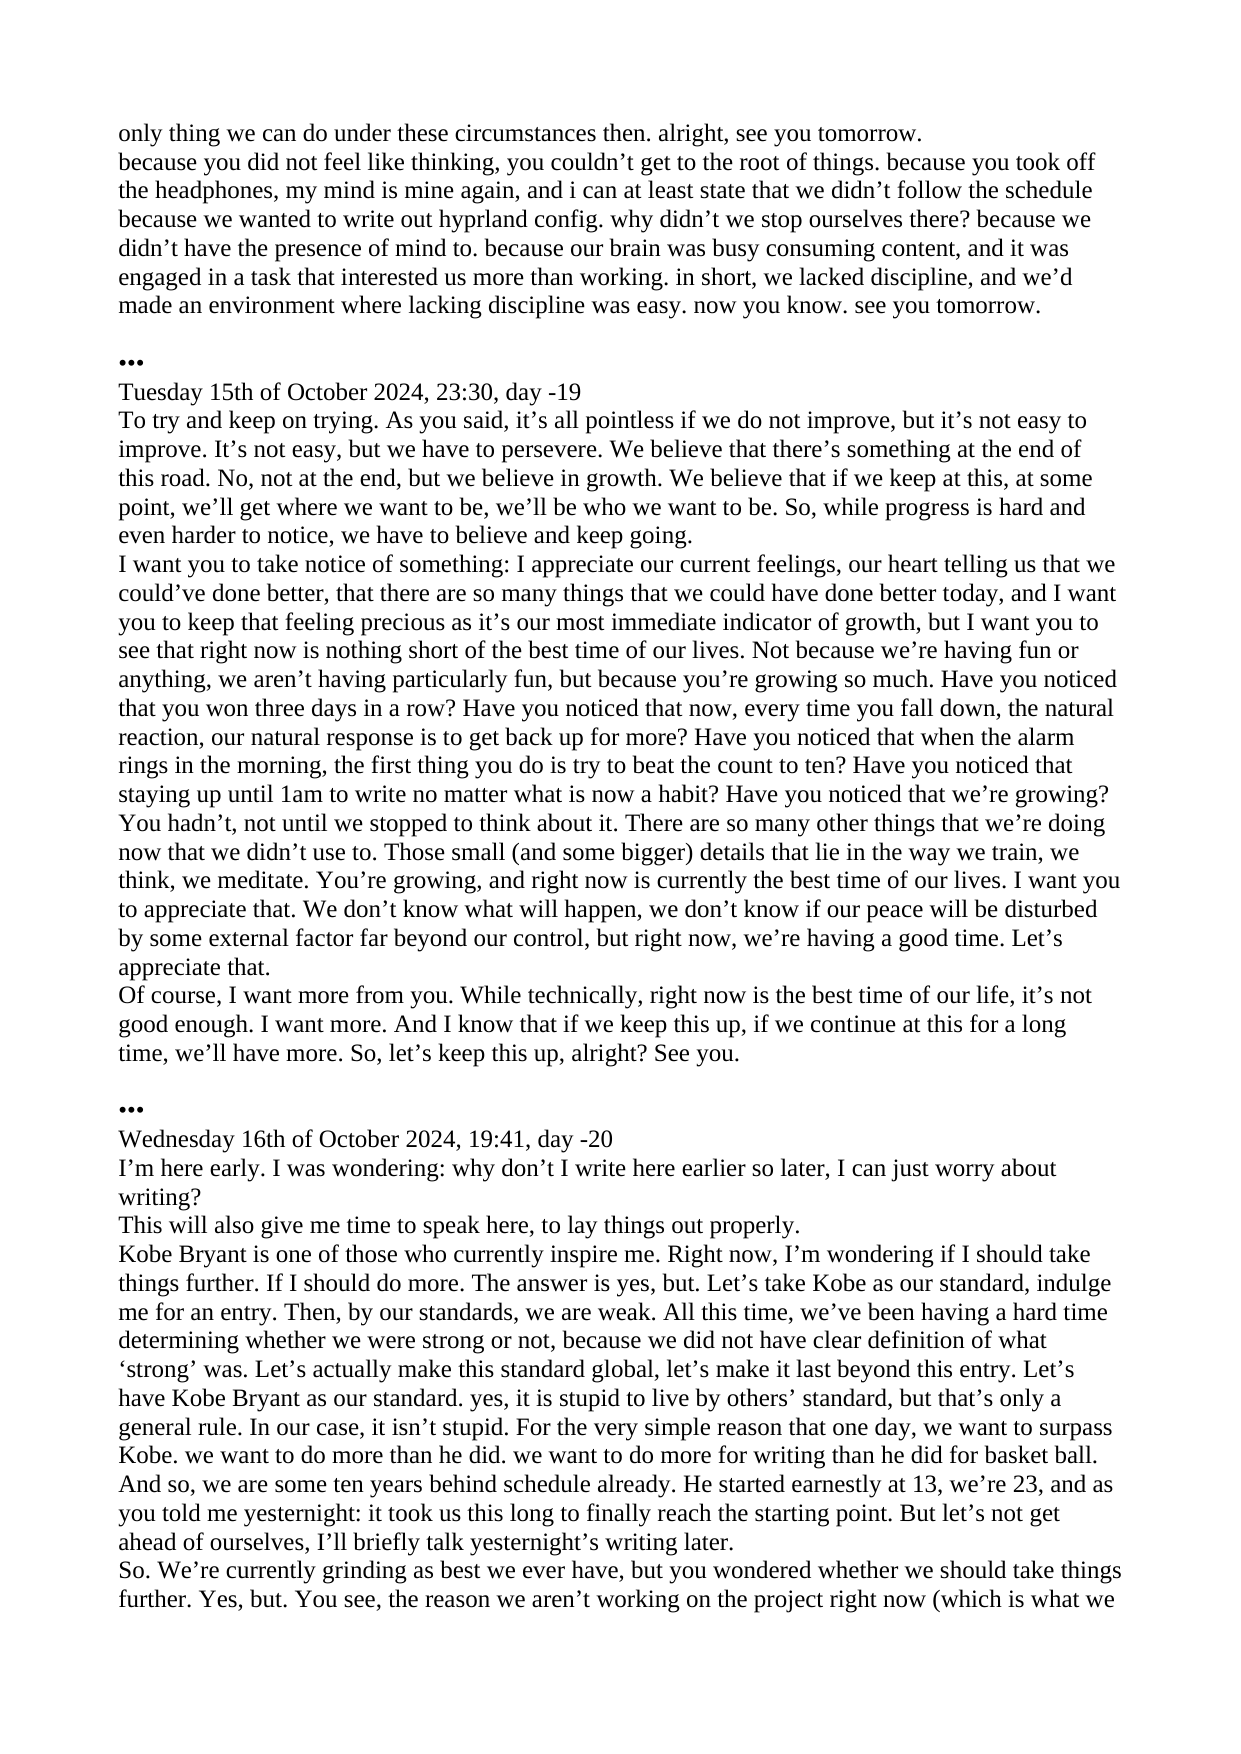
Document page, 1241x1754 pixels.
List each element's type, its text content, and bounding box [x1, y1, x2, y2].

text Of course, I want more from you. While technically, right now is the best time of our life, it’s not good enough. I want more. And I know that if we keep this up, if we continue at this for a long time, we’ll have more. So, let’s keep this up, alright? See you. [118, 981, 1122, 1067]
text Wednesday 16th of October 2024, 19:41, day -20 [118, 1124, 1122, 1153]
text ••• [118, 1096, 1122, 1124]
text So. We’re currently grinding as best we ever have, but you wondered whether we should take things further. Yes, but. You see, the reason we aren’t working on the project right now (which is what we [118, 1556, 1122, 1613]
text Tuesday 15th of October 2024, 23:30, day -19 [118, 377, 1122, 406]
text This will also give me time to speak here, to lay things out properly. [118, 1211, 1122, 1239]
text Kobe Bryant is one of those who currently inspire me. Right now, I’m wondering if I should take things further. If I should do more. The answer is yes, but. Let’s take Kobe as our standard, indulge me for an entry. Then, by our standards, we are weak. All this time, we’ve been having a hard time determining whether we were strong or not, because we did not have clear definition of what ‘strong’ was. Let’s actually make this standard global, let’s make it last beyond this entry. Let’s have Kobe Bryant as our standard. yes, it is stupid to live by others’ standard, but that’s only a general rule. In our case, it isn’t stupid. For the very simple reason that one day, we want to surpass Kobe. we want to do more than he did. we want to do more for writing than he did for basket ball. And so, we are some ten years behind schedule already. He started earnestly at 13, we’re 23, and as you told me yesternight: it took us this long to finally reach the starting point. But let’s not get ahead of ourselves, I’ll briefly talk yesternight’s writing later. [118, 1239, 1122, 1556]
text ••• [118, 348, 1122, 377]
text I want you to take notice of something: I appreciate our current feelings, our heart telling us that we could’ve done better, that there are so many things that we could have done better today, and I want you to keep that feeling precious as it’s our most immediate indicator of growth, but I want you to see that right now is nothing short of the best time of our lives. Not because we’re having fun or anything, we aren’t having particularly fun, but because you’re growing so much. Have you noticed that you won three days in a row? Have you noticed that now, every time you fall down, the natural reaction, our natural response is to get back up for more? Have you noticed that when the alarm rings in the morning, the first thing you do is try to beat the count to ten? Have you noticed that staying up until 1am to write no matter what is now a habit? Have you noticed that we’re growing? You hadn’t, not until we stopped to think about it. There are so many other things that we’re doing now that we didn’t use to. Those small (and some bigger) details that lie in the way we train, we think, we meditate. You’re growing, and right now is currently the best time of our lives. I want you to appreciate that. We don’t know what will happen, we don’t know if our peace will be disturbed by some external factor far beyond our control, but right now, we’re having a good time. Let’s appreciate that. [118, 549, 1122, 981]
text because you did not feel like thinking, you couldn’t get to the root of things. because you took off the headphones, my mind is mine again, and i can at least state that we didn’t follow the schedule because we wanted to write out hyprland config. why didn’t we stop ourselves there? because we didn’t have the presence of mind to. because our brain was busy consuming content, and it was engaged in a task that interested us more than working. in short, we lacked discipline, and we’d made an environment where lacking discipline was easy. now you know. see you tomorrow. [118, 147, 1122, 319]
text only thing we can do under these circumstances then. alright, see you tomorrow. [118, 118, 1122, 147]
text To try and keep on trying. As you said, it’s all pointless if we do not improve, but it’s not easy to improve. It’s not easy, but we have to persevere. We believe that there’s something at the end of this road. No, not at the end, but we believe in growth. We believe that if we keep at this, at some point, we’ll get where we want to be, we’ll be who we want to be. So, while progress is hard and even harder to notice, we have to believe and keep going. [118, 406, 1122, 549]
text I’m here early. I was wondering: why don’t I write here earlier so later, I can just worry about writing? [118, 1153, 1122, 1211]
